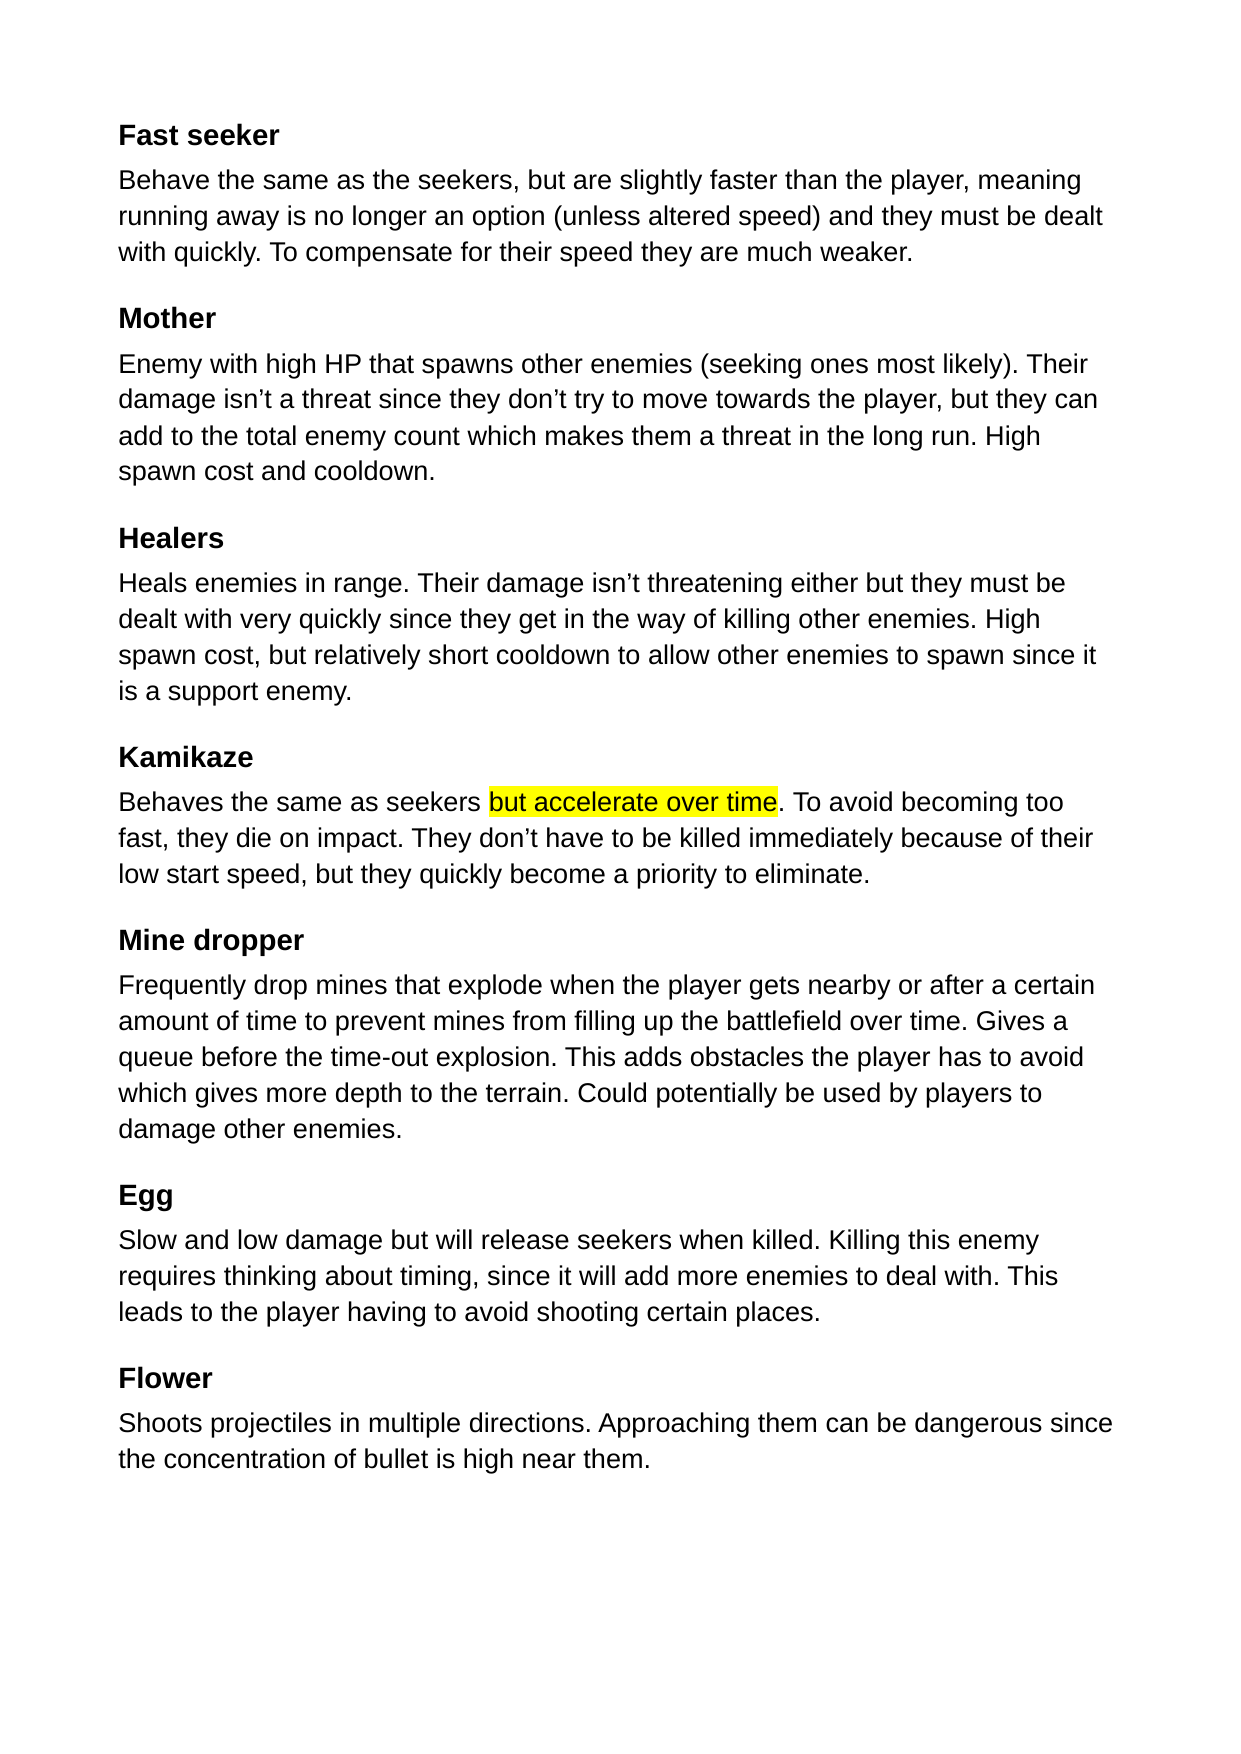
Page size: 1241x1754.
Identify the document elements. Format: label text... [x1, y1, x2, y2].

text Shoots projectiles in multiple directions. Approaching them can be dangerous since the concentration of bullet is high near them. [118, 1407, 1122, 1475]
subtitle Egg [118, 1178, 1122, 1212]
text Enemy with high HP that spawns other enemies (seeking ones most likely). Their damage isn’t a threat since they don’t try to move towards the player, but they can add to the total enemy count which makes them a threat in the long run. High spawn cost and cooldown. [118, 348, 1122, 487]
text Behave the same as the seekers, but are slightly faster than the player, meaning running away is no longer an option (unless altered speed) and they must be dealt with quickly. To compensate for their speed they are much weaker. [118, 164, 1122, 267]
subtitle Mother [118, 301, 1122, 335]
subtitle Flower [118, 1361, 1122, 1395]
subtitle Fast seeker [118, 118, 1122, 152]
subtitle Mine dropper [118, 923, 1122, 957]
text Slow and low damage but will release seekers when killed. Killing this enemy requires thinking about timing, since it will add more enemies to deal with. This leads to the player having to avoid shooting certain places. [118, 1224, 1122, 1327]
text Behaves the same as seekers but accelerate over time. To avoid becoming too fast, they die on impact. They don’t have to be killed immediately because of their low start speed, but they quickly become a priority to eliminate. [118, 786, 1122, 889]
subtitle Kamikaze [118, 740, 1122, 773]
text Heals enemies in range. Their damage isn’t threatening either but they must be dealt with very quickly since they get in the way of killing other enemies. High spawn cost, but relatively short cooldown to allow other enemies to spawn since it is a support enemy. [118, 567, 1122, 706]
subtitle Healers [118, 521, 1122, 554]
text Frequently drop mines that explode when the player gets nearby or after a certain amount of time to prevent mines from filling up the battlefield over time. Gives a queue before the time-out explosion. This adds obstacles the player has to avoid which gives more depth to the terrain. Could potentially be used by players to damage other enemies. [118, 969, 1122, 1144]
